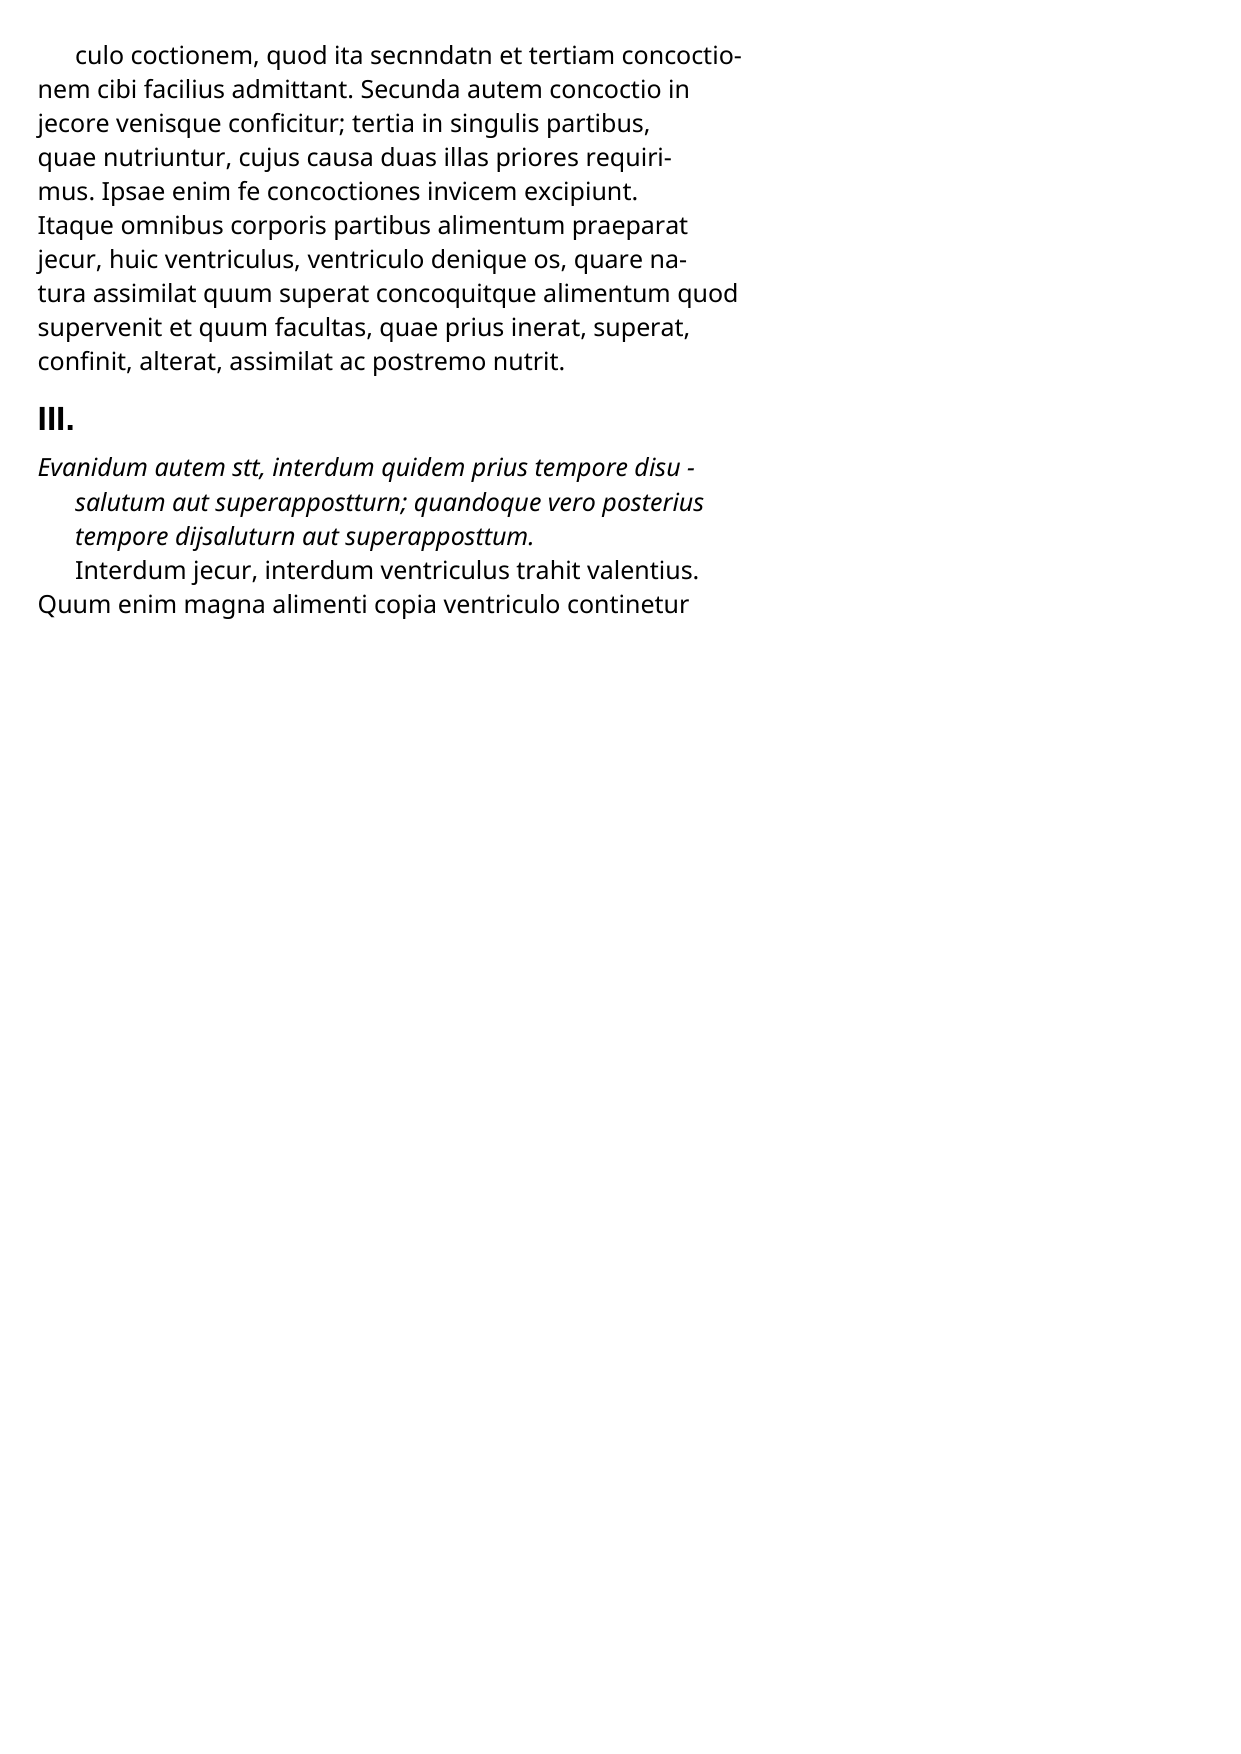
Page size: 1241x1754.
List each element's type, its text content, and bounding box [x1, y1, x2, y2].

text culo coctionem, quod ita secnndatn et tertiam concoctio- nem cibi facilius admittant. Secunda autem concoctio in jecore venisque conficitur; tertia in singulis partibus, quae nutriuntur, cujus causa duas illas priores requiri- mus. Ipsae enim fe concoctiones invicem excipiunt. Itaque omnibus corporis partibus alimentum praeparat jecur, huic ventriculus, ventriculo denique os, quare na- tura assimilat quum superat concoquitque alimentum quod supervenit et quum facultas, quae prius inerat, superat, confinit, alterat, assimilat ac postremo nutrit. [37, 37, 1203, 378]
subtitle III. [37, 399, 1203, 438]
text Evanidum autem stt, interdum quidem prius tempore disu - salutum aut superappostturn; quandoque vero posterius tempore dijsaluturn aut superapposttum. [37, 450, 1203, 552]
text Interdum jecur, interdum ventriculus trahit valentius. Quum enim magna alimenti copia ventriculo continetur [37, 552, 1203, 620]
